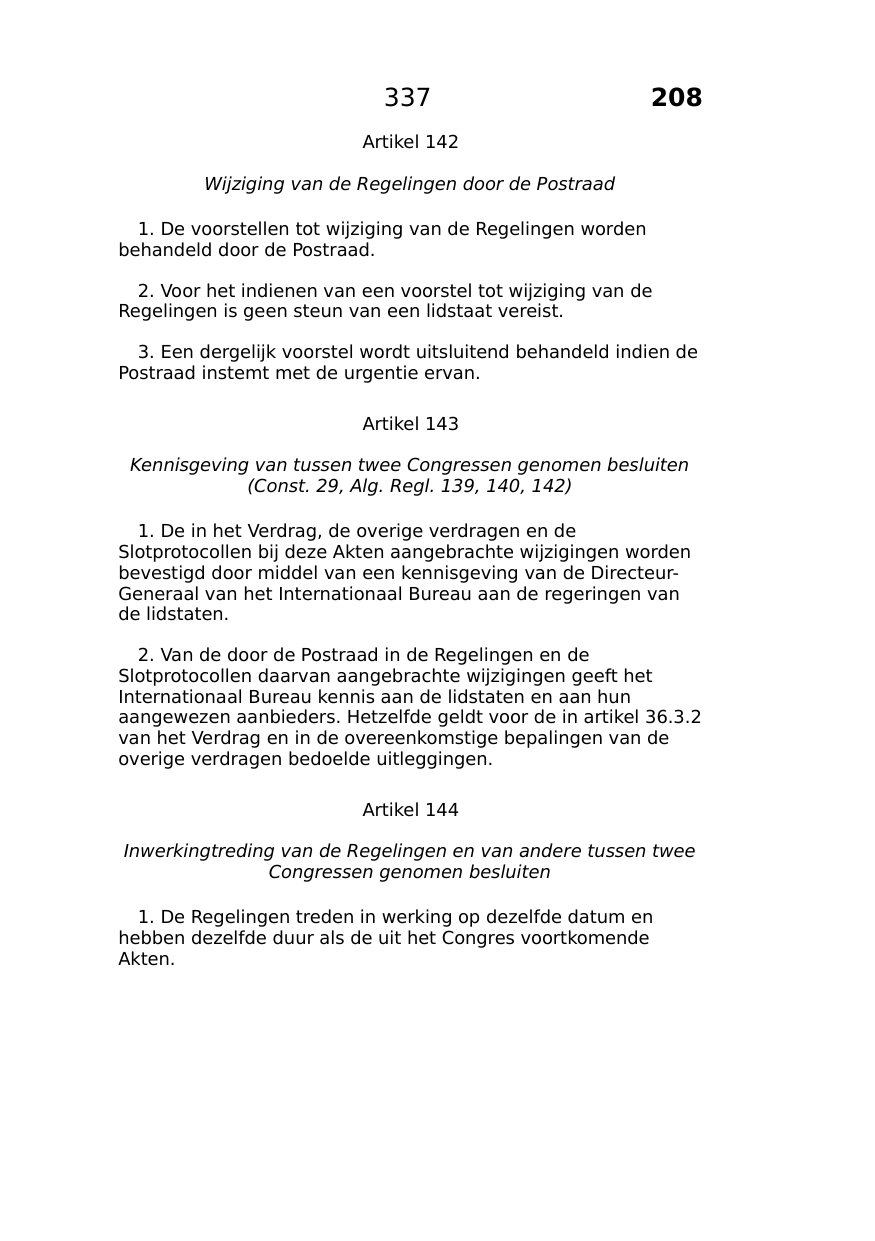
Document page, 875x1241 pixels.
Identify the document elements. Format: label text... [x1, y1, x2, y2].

text 1. De in het Verdrag, de overige verdragen en de Slotprotocollen bij deze Akten aangebrachte wijzigingen worden bevestigd door middel van een kennisgeving van de Directeur-Generaal van het Internationaal Bureau aan de regeringen van de lidstaten. [118, 521, 703, 625]
text 2. Van de door de Postraad in de Regelingen en de Slotprotocollen daarvan aangebrachte wijzigingen geeft het Internationaal Bureau kennis aan de lidstaten en aan hun aangewezen aanbieders. Hetzelfde geldt voor de in artikel 36.3.2 van het Verdrag en in de overeenkomstige bepalingen van de overige verdragen bedoelde uitleggingen. [118, 645, 703, 769]
subtitle Artikel 144 Inwerkingtreding van de Regelingen en van andere tussen twee Congressen genomen besluiten [118, 799, 703, 882]
text 1. De voorstellen tot wijziging van de Regelingen worden behandeld door de Postraad. [118, 219, 703, 261]
text 1. De Regelingen treden in werking op dezelfde datum en hebben dezelfde duur als de uit het Congres voortkomende Akten. [118, 907, 703, 969]
text 2. Voor het indienen van een voorstel tot wijziging van de Regelingen is geen steun van een lidstaat vereist. [118, 281, 703, 322]
text 3. Een dergelijk voorstel wordt uitsluitend behandeld indien de Postraad instemt met de urgentie ervan. [118, 342, 703, 383]
subtitle Artikel 143 Kennisgeving van tussen twee Congressen genomen besluiten (Const. 29, Alg. Regl. 139, 140, 142) [118, 413, 703, 496]
subtitle Artikel 142 Wijziging van de Regelingen door de Postraad [118, 132, 703, 194]
